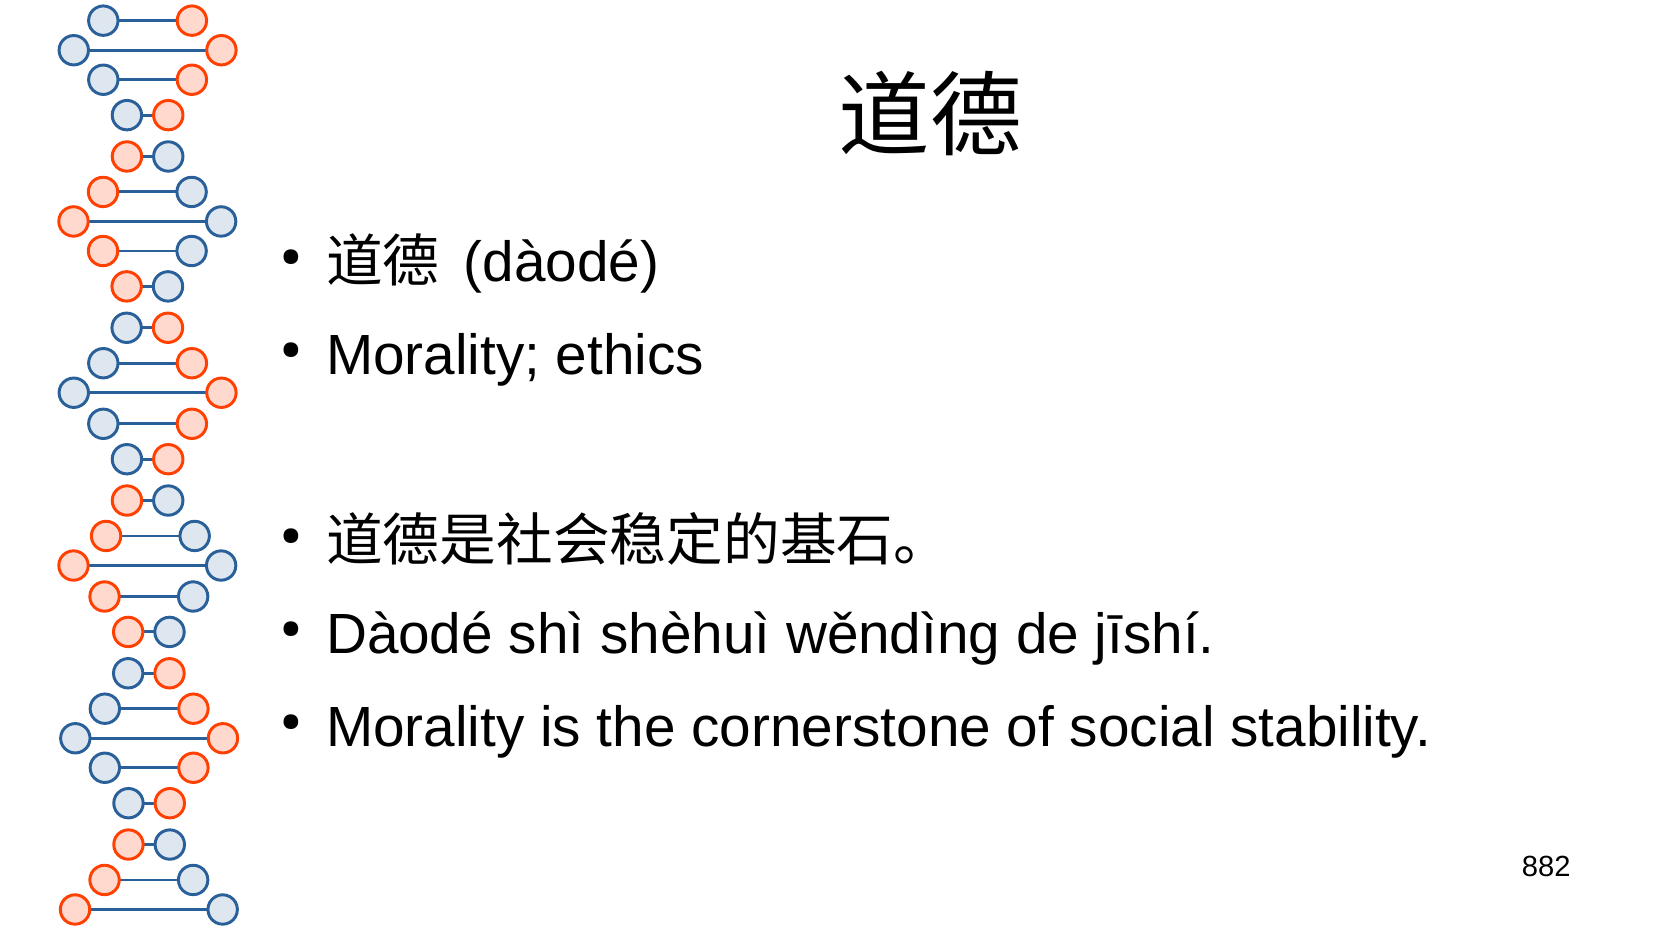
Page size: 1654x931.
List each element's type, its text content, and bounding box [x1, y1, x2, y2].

list 道德 (dàodé) Morality; ethics 道德是社会稳定的基石。 Dàodé shì shèhuì wěndìng de jīshí. Morality is the cornerstone of social stability. [265, 224, 1595, 764]
title 道德 [265, 35, 1595, 189]
